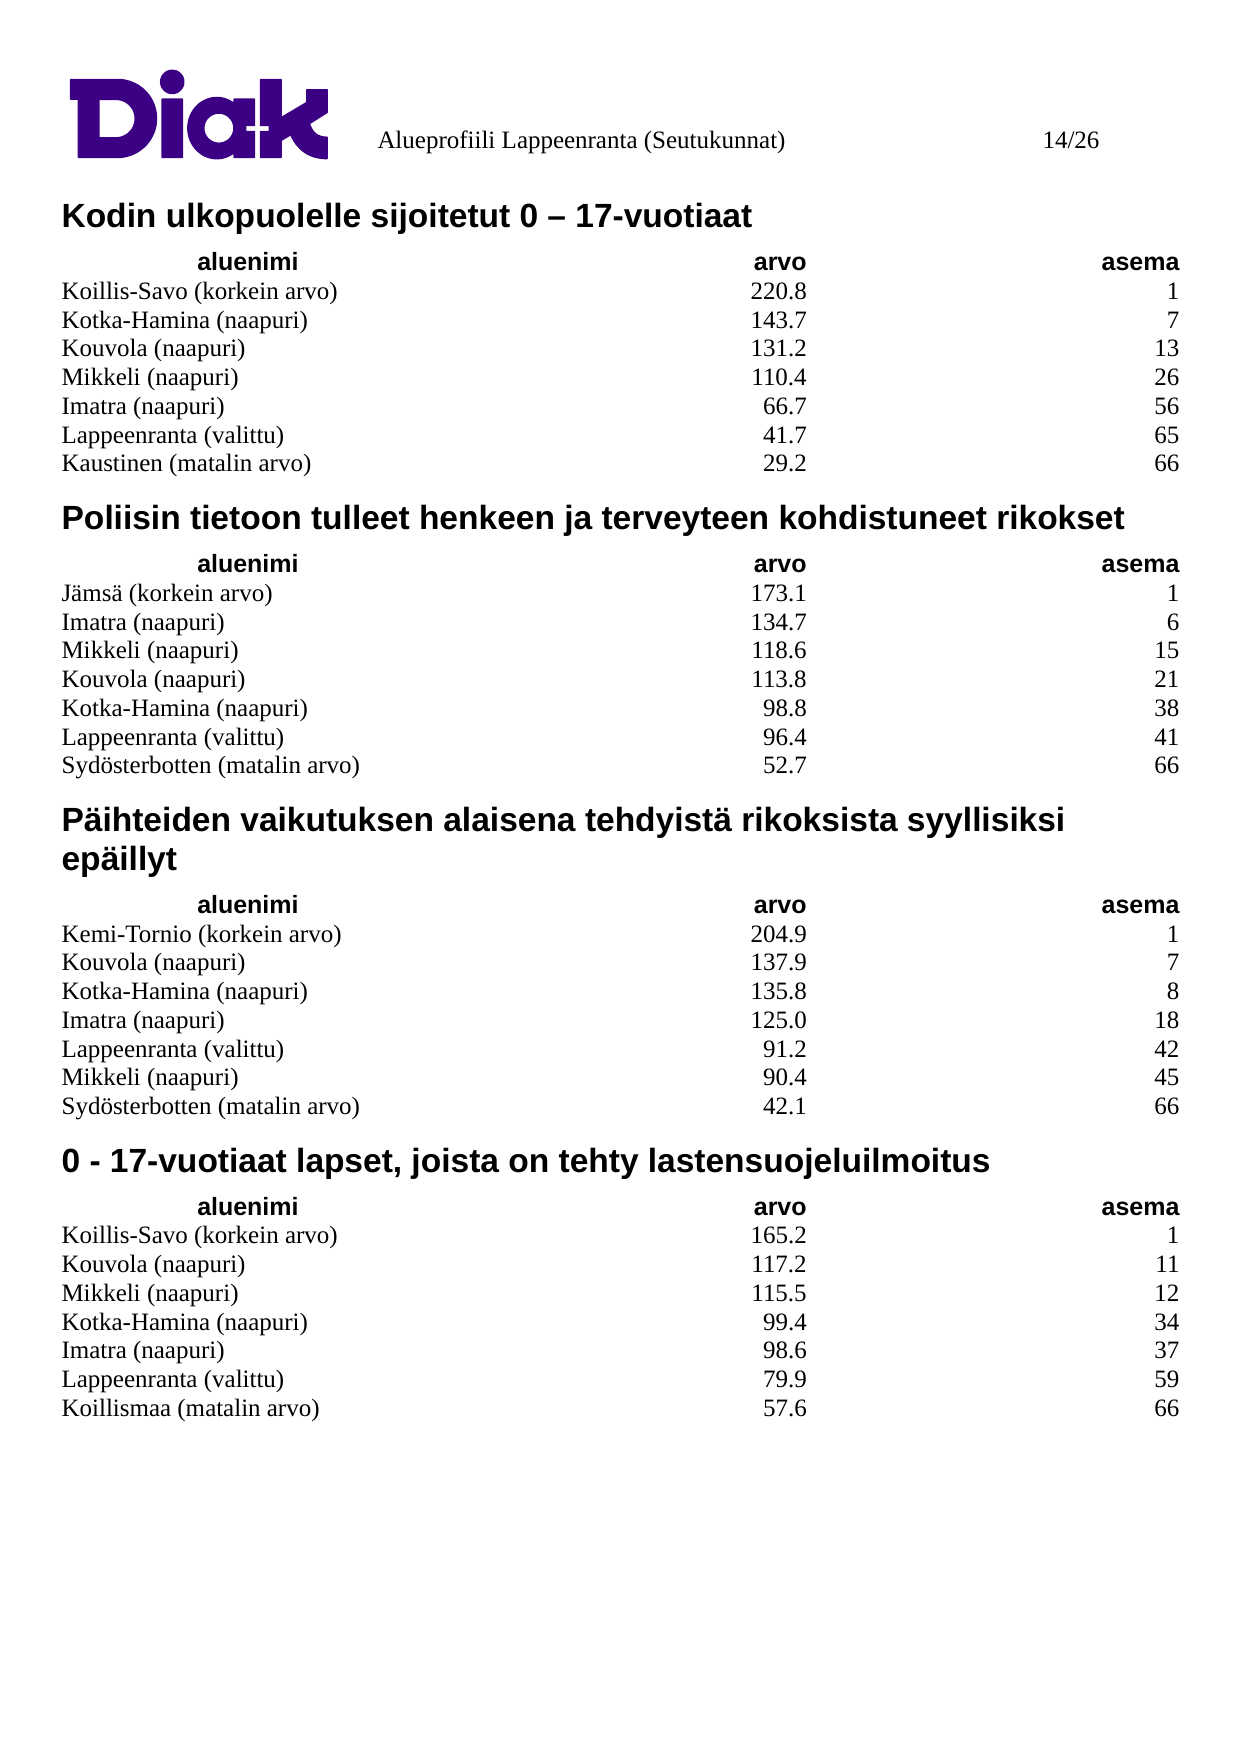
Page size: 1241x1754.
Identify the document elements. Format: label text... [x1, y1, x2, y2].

table_cell Kotka-Hamina (naapuri) [61, 1307, 434, 1336]
subtitle Poliisin tietoon tulleet henkeen ja terveyteen kohdistuneet rikokset [61, 498, 1179, 537]
table_header arvo [434, 247, 806, 276]
table_cell 59 [806, 1364, 1179, 1393]
table_cell 15 [806, 636, 1179, 664]
table_cell 165.2 [434, 1221, 806, 1249]
table_cell 131.2 [434, 334, 806, 362]
table_cell Kouvola (naapuri) [61, 1249, 434, 1278]
table_header asema [806, 247, 1179, 276]
table_cell Lappeenranta (valittu) [61, 722, 434, 751]
table_cell 98.8 [434, 693, 806, 722]
table_header arvo [434, 549, 806, 578]
subtitle 0 - 17-vuotiaat lapset, joista on tehty lastensuojeluilmoitus [61, 1141, 1179, 1179]
table_header asema [806, 549, 1179, 578]
table_cell Sydösterbotten (matalin arvo) [61, 1091, 434, 1120]
table_cell 41 [806, 722, 1179, 751]
table_header aluenimi [61, 890, 434, 919]
subtitle Kodin ulkopuolelle sijoitetut 0 – 17-vuotiaat [61, 196, 1179, 235]
table_cell 52.7 [434, 751, 806, 779]
table_header aluenimi [61, 549, 434, 578]
table_header asema [806, 890, 1179, 919]
table_cell Kotka-Hamina (naapuri) [61, 305, 434, 333]
table_cell Kotka-Hamina (naapuri) [61, 976, 434, 1005]
table_header arvo [434, 890, 806, 919]
table_cell 7 [806, 305, 1179, 333]
table_cell Mikkeli (naapuri) [61, 362, 434, 391]
table_cell 1 [806, 1221, 1179, 1249]
table_cell 66 [806, 1091, 1179, 1120]
table_cell Mikkeli (naapuri) [61, 1278, 434, 1307]
table_cell 79.9 [434, 1364, 806, 1393]
table_cell 7 [806, 948, 1179, 976]
table_cell Mikkeli (naapuri) [61, 636, 434, 664]
table_cell 134.7 [434, 607, 806, 636]
table_cell 118.6 [434, 636, 806, 664]
table_cell Kemi-Tornio (korkein arvo) [61, 919, 434, 947]
table_cell Mikkeli (naapuri) [61, 1063, 434, 1091]
subtitle Päihteiden vaikutuksen alaisena tehdyistä rikoksista syyllisiksi epäillyt [61, 800, 1179, 877]
table_cell 113.8 [434, 664, 806, 693]
table_cell 135.8 [434, 976, 806, 1005]
table_cell 115.5 [434, 1278, 806, 1307]
table_cell 117.2 [434, 1249, 806, 1278]
table_header asema [806, 1192, 1179, 1221]
table_cell 42.1 [434, 1091, 806, 1120]
table_cell 29.2 [434, 449, 806, 477]
table_cell Sydösterbotten (matalin arvo) [61, 751, 434, 779]
table_cell 38 [806, 693, 1179, 722]
table_cell 1 [806, 578, 1179, 607]
table_cell 34 [806, 1307, 1179, 1336]
table_cell 204.9 [434, 919, 806, 947]
table_cell Imatra (naapuri) [61, 1336, 434, 1364]
table_header aluenimi [61, 1192, 434, 1221]
table_cell 12 [806, 1278, 1179, 1307]
table_cell 13 [806, 334, 1179, 362]
table_cell 125.0 [434, 1005, 806, 1034]
table_cell 45 [806, 1063, 1179, 1091]
table_cell 11 [806, 1249, 1179, 1278]
table_cell 37 [806, 1336, 1179, 1364]
table_cell 65 [806, 420, 1179, 448]
table_cell Imatra (naapuri) [61, 391, 434, 420]
table_cell 110.4 [434, 362, 806, 391]
table_cell 91.2 [434, 1034, 806, 1062]
table_cell Kouvola (naapuri) [61, 664, 434, 693]
table_cell 98.6 [434, 1336, 806, 1364]
table_cell Koillis-Savo (korkein arvo) [61, 1221, 434, 1249]
table_cell 173.1 [434, 578, 806, 607]
table_header aluenimi [61, 247, 434, 276]
table_cell 18 [806, 1005, 1179, 1034]
table_cell Lappeenranta (valittu) [61, 1034, 434, 1062]
table_cell 21 [806, 664, 1179, 693]
table_cell 1 [806, 919, 1179, 947]
table_cell Jämsä (korkein arvo) [61, 578, 434, 607]
table_header arvo [434, 1192, 806, 1221]
table_cell 66.7 [434, 391, 806, 420]
table_cell Kouvola (naapuri) [61, 334, 434, 362]
table_cell 57.6 [434, 1393, 806, 1422]
table_cell 56 [806, 391, 1179, 420]
table_cell Lappeenranta (valittu) [61, 420, 434, 448]
table_cell Koillis-Savo (korkein arvo) [61, 276, 434, 305]
table_cell 99.4 [434, 1307, 806, 1336]
table_cell 137.9 [434, 948, 806, 976]
table_cell Imatra (naapuri) [61, 607, 434, 636]
table_cell 96.4 [434, 722, 806, 751]
table_cell Lappeenranta (valittu) [61, 1364, 434, 1393]
table_cell Imatra (naapuri) [61, 1005, 434, 1034]
table_cell 90.4 [434, 1063, 806, 1091]
table_cell 66 [806, 1393, 1179, 1422]
table_cell 143.7 [434, 305, 806, 333]
table_cell 66 [806, 449, 1179, 477]
table_cell Kaustinen (matalin arvo) [61, 449, 434, 477]
table_cell 1 [806, 276, 1179, 305]
table_cell 6 [806, 607, 1179, 636]
table_cell 220.8 [434, 276, 806, 305]
table_cell 41.7 [434, 420, 806, 448]
table_cell Koillismaa (matalin arvo) [61, 1393, 434, 1422]
table_cell Kouvola (naapuri) [61, 948, 434, 976]
table_cell 26 [806, 362, 1179, 391]
table_cell Kotka-Hamina (naapuri) [61, 693, 434, 722]
table_cell 42 [806, 1034, 1179, 1062]
table_cell 66 [806, 751, 1179, 779]
table_cell 8 [806, 976, 1179, 1005]
